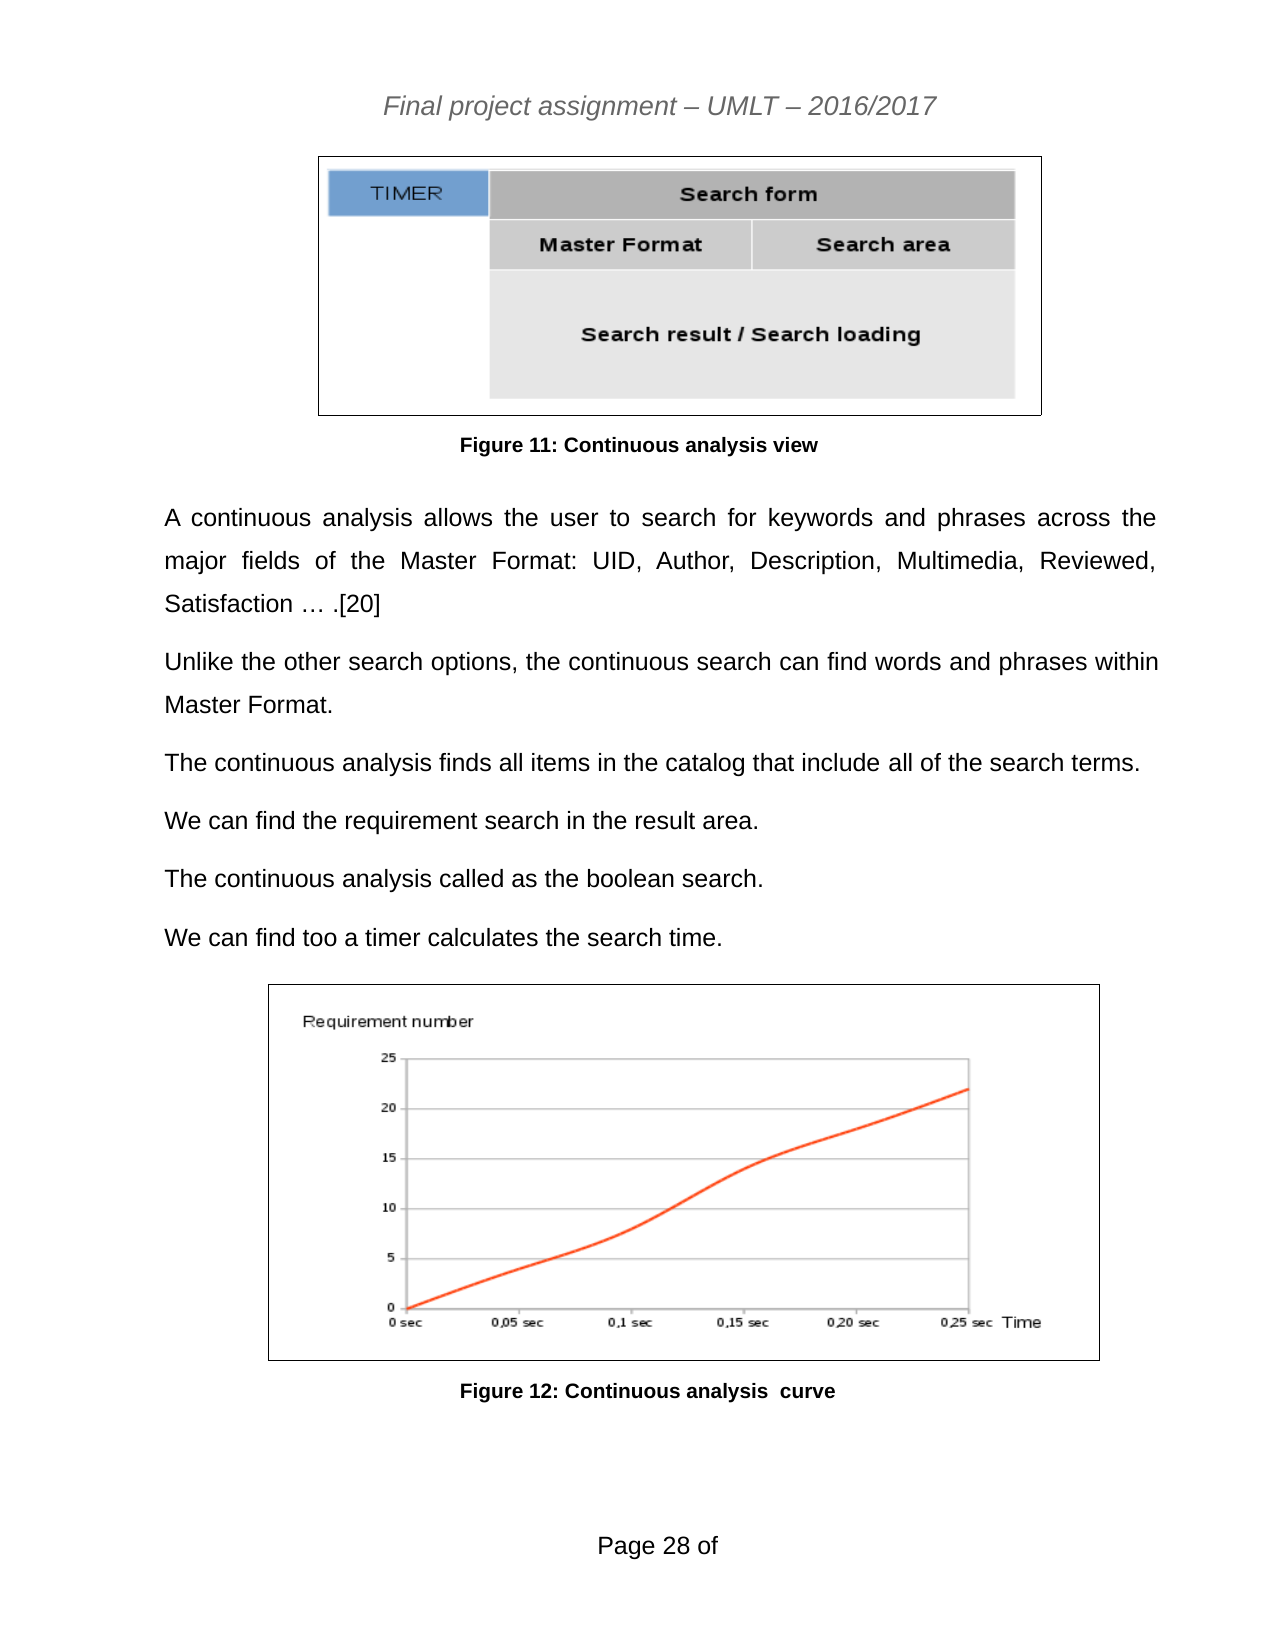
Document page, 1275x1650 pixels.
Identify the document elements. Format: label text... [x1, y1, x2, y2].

text We can find too a timer calculates the search time. [164, 922, 1161, 951]
text Figure 11: Continuous analysis view [164, 412, 1158, 458]
text The continuous analysis called as the boolean search. [164, 864, 1161, 893]
text Unlike the other search options, the continuous search can find words and phrases within Master Format. [164, 647, 1161, 719]
picture [321, 158, 1039, 412]
text We can find the requirement search in the result area. [164, 806, 1161, 835]
text Figure 12: Continuous analysis curve [164, 1358, 1158, 1404]
picture [271, 986, 1097, 1358]
text A continuous analysis allows the user to search for keywords and phrases across the major fields of the Master Format: UID, Author, Description, Multimedia, Reviewed, Satisfaction … .[20] [164, 502, 1158, 617]
text The continuous analysis finds all items in the catalog that include all of the search terms. [164, 748, 1161, 777]
